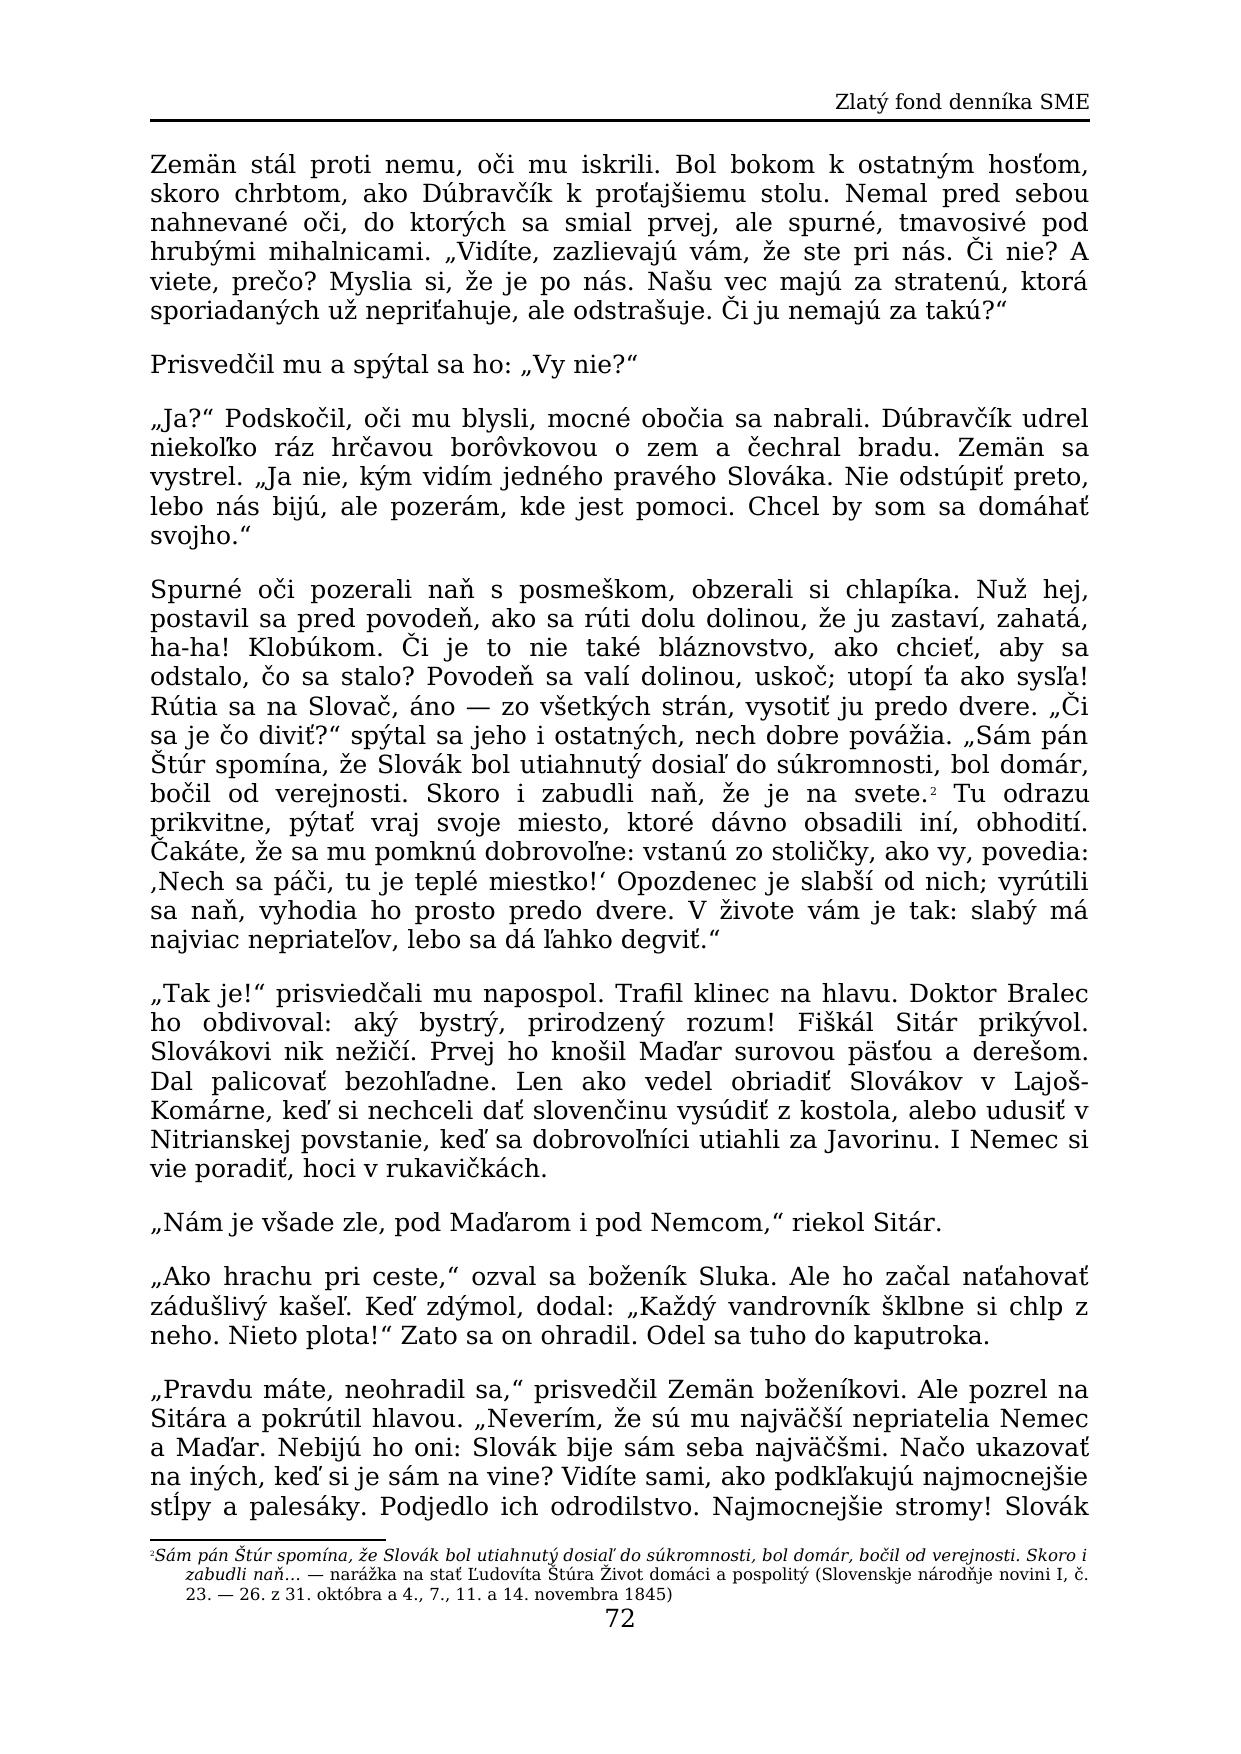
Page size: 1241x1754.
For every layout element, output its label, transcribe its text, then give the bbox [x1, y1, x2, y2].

text Zemän stál proti nemu, oči mu iskrili. Bol bokom k ostatným hosťom, skoro chrbtom, ako Dúbravčík k proťajšiemu stolu. Nemal pred sebou nahnevané oči, do ktorých sa smial prvej, ale spurné, tmavosivé pod hrubými mihalnicami. „Vidíte, zazlievajú vám, že ste pri nás. Či nie? A viete, prečo? Myslia si, že je po nás. Našu vec majú za stratenú, ktorá sporiadaných už nepriťahuje, ale odstrašuje. Či ju nemajú za takú?“ [150, 150, 1090, 325]
text Prisvedčil mu a spýtal sa ho: „Vy nie?“ [150, 350, 1090, 379]
text „Ja?“ Podskočil, oči mu blysli, mocné obočia sa nabrali. Dúbravčík udrel niekoľko ráz hrčavou borôvkovou o zem a čechral bradu. Zemän sa vystrel. „Ja nie, kým vidím jedného pravého Slováka. Nie odstúpiť preto, lebo nás bijú, ale pozerám, kde jest pomoci. Chcel by som sa domáhať svojho.“ [150, 404, 1090, 550]
text „Ako hrachu pri ceste,“ ozval sa boženík Sluka. Ale ho začal naťahovať zádušlivý kašeľ. Keď zdýmol, dodal: „Každý vandrovník šklbne si chlp z neho. Nieto plota!“ Zato sa on ohradil. Odel sa tuho do kaputroka. [150, 1263, 1090, 1350]
text 2Sám pán Štúr spomína, že Slovák bol utiahnutý dosiaľ do súkromnosti, bol domár, bočil od verejnosti. Skoro i zabudli naň… — narážka na stať Ľudovíta Štúra Život domáci a pospolitý (Slovenskje národňje novini I, č. 23. — 26. z 31. októbra a 4., 7., 11. a 14. novembra 1845) [150, 1546, 1090, 1604]
text „Pravdu máte, neohradil sa,“ prisvedčil Zemän boženíkovi. Ale pozrel na Sitára a pokrútil hlavou. „Neverím, že sú mu najväčší nepriatelia Nemec a Maďar. Nebijú ho oni: Slovák bije sám seba najväčšmi. Načo ukazovať na iných, keď si je sám na vine? Vidíte sami, ako podkľakujú najmocnejšie stĺpy a palesáky. Podjedlo ich odrodilstvo. Najmocnejšie stromy! Slovák [150, 1375, 1090, 1521]
text „Nám je všade zle, pod Maďarom i pod Nemcom,“ riekol Sitár. [150, 1208, 1090, 1238]
text Spurné oči pozerali naň s posmeškom, obzerali si chlapíka. Nuž hej, postavil sa pred povodeň, ako sa rúti dolu dolinou, že ju zastaví, zahatá, ha-ha! Klobúkom. Či je to nie také bláznovstvo, ako chcieť, aby sa odstalo, čo sa stalo? Povodeň sa valí dolinou, uskoč; utopí ťa ako sysľa! Rútia sa na Slovač, áno — zo všetkých strán, vysotiť ju predo dvere. „Či sa je čo diviť?“ spýtal sa jeho i ostatných, nech dobre povážia. „Sám pán Štúr spomína, že Slovák bol utiahnutý dosiaľ do súkromnosti, bol domár, bočil od verejnosti. Skoro i zabudli naň, že je na svete.2 Tu odrazu prikvitne, pýtať vraj svoje miesto, ktoré dávno obsadili iní, obhodití. Čakáte, že sa mu pomknú dobrovoľne: vstanú zo stoličky, ako vy, povedia: ,Nech sa páči, tu je teplé miestko!‘ Opozdenec je slabší od nich; vyrútili sa naň, vyhodia ho prosto predo dvere. V živote vám je tak: slabý má najviac nepriateľov, lebo sa dá ľahko degviť.“ [150, 575, 1090, 954]
text „Tak je!“ prisviedčali mu napospol. Trafil klinec na hlavu. Doktor Bralec ho obdivoval: aký bystrý, prirodzený rozum! Fiškál Sitár prikývol. Slovákovi nik nežičí. Prvej ho knošil Maďar surovou päsťou a derešom. Dal palicovať bezohľadne. Len ako vedel obriadiť Slovákov v Lajoš-Komárne, keď si nechceli dať slovenčinu vysúdiť z kostola, alebo udusiť v Nitrianskej povstanie, keď sa dobrovoľníci utiahli za Javorinu. I Nemec si vie poradiť, hoci v rukavičkách. [150, 979, 1090, 1183]
